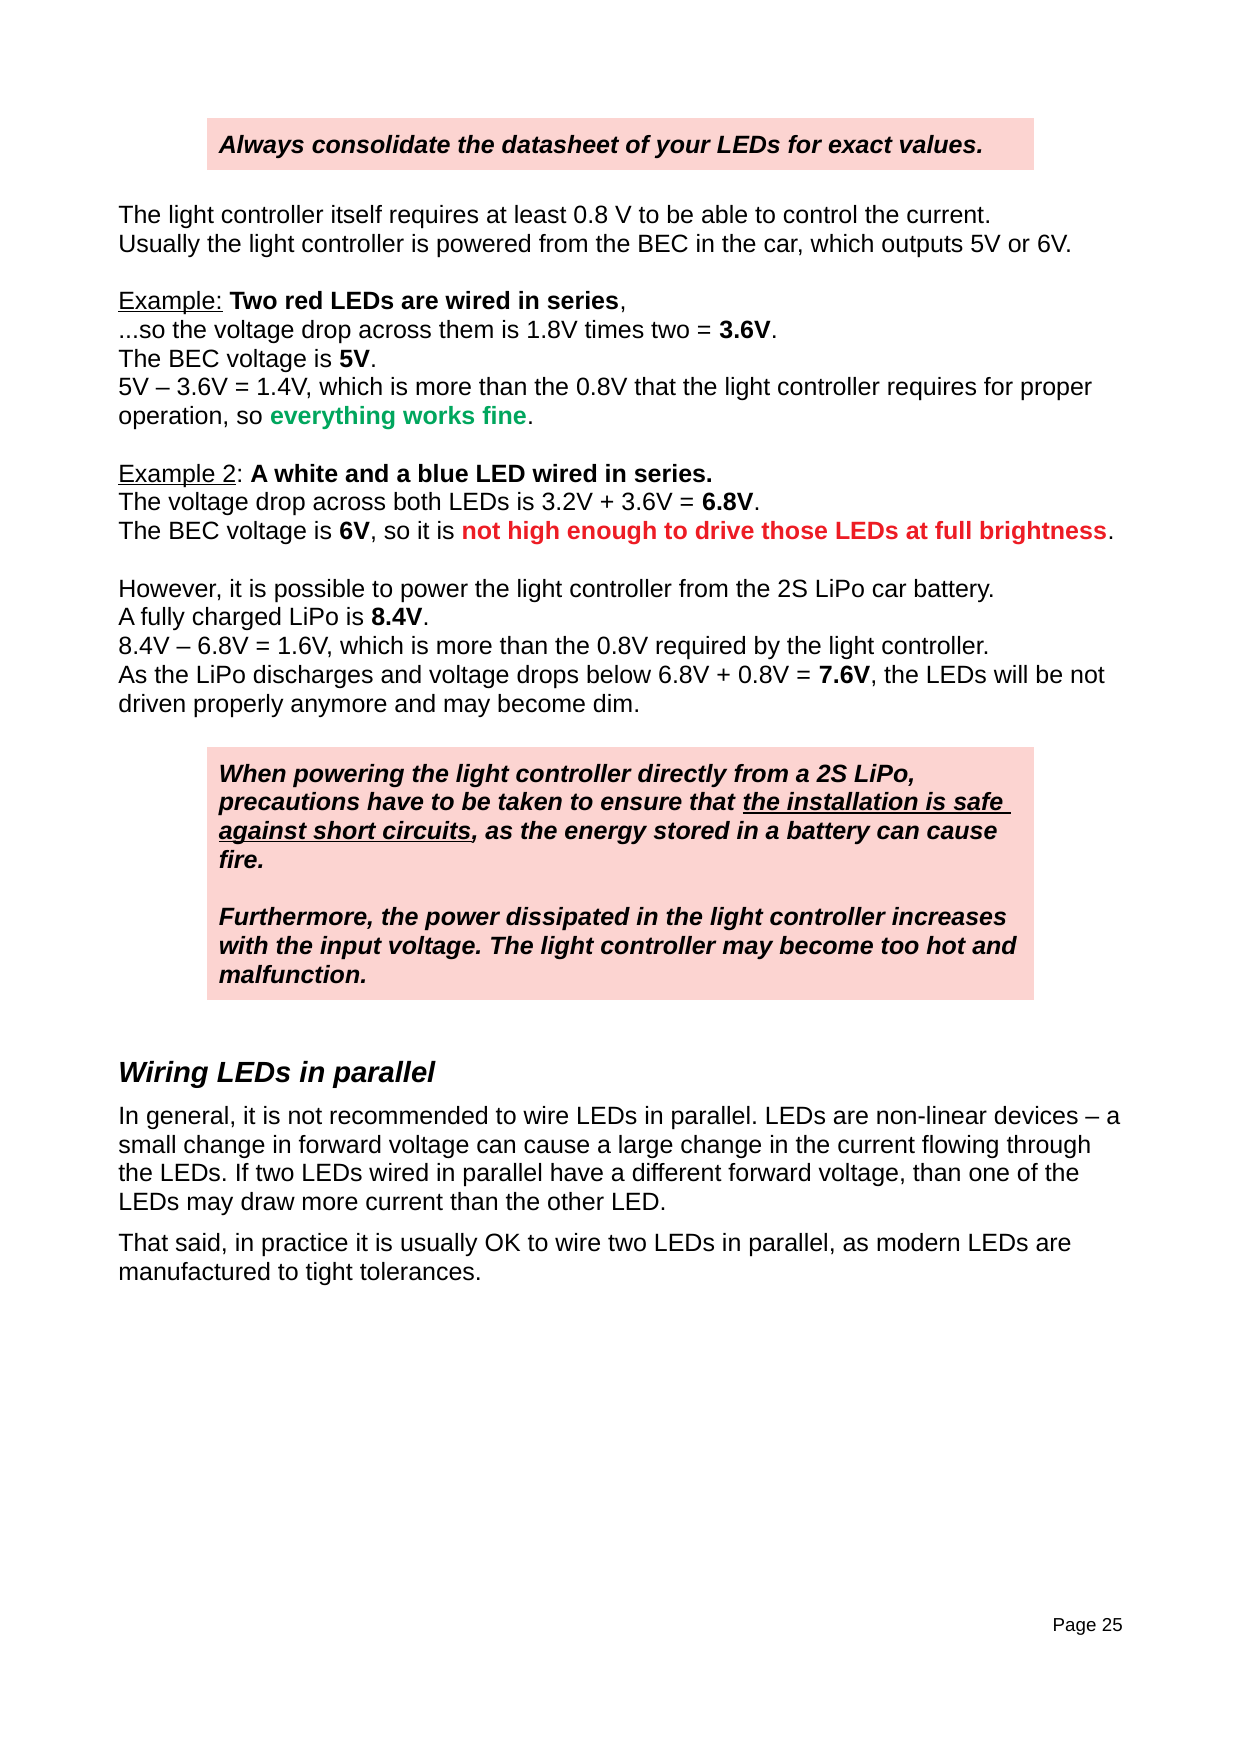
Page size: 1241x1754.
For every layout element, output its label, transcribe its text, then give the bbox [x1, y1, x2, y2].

text Usually the light controller is powered from the BEC in the car, which outputs 5V or 6V. [118, 229, 1122, 257]
text 5V – 3.6V = 1.4V, which is more than the 0.8V that the light controller requires for proper operation, so everything works fine. [118, 372, 1122, 430]
text 8.4V – 6.8V = 1.6V, which is more than the 0.8V required by the light controller. [118, 631, 1122, 660]
text The BEC voltage is 6V, so it is not high enough to drive those LEDs at full brightness. [118, 516, 1122, 545]
text A fully charged LiPo is 8.4V. [118, 602, 1122, 631]
text In general, it is not recommended to wire LEDs in parallel. LEDs are non-linear devices – a small change in forward voltage can cause a large change in the current flowing through the LEDs. If two LEDs wired in parallel have a different forward voltage, than one of the LEDs may draw more current than the other LED. [118, 1101, 1122, 1216]
text That said, in practice it is usually OK to wire two LEDs in parallel, as modern LEDs are manufactured to tight tolerances. [118, 1228, 1122, 1286]
text Example: Two red LEDs are wired in series, [118, 286, 1122, 315]
text The BEC voltage is 5V. [118, 344, 1122, 372]
text The voltage drop across both LEDs is 3.2V + 3.6V = 6.8V. [118, 487, 1122, 516]
text ...so the voltage drop across them is 1.8V times two = 3.6V. [118, 315, 1122, 344]
text However, it is possible to power the light controller from the 2S LiPo car battery. [118, 574, 1122, 602]
text Example 2: A white and a blue LED wired in series. [118, 459, 1122, 487]
text The light controller itself requires at least 0.8 V to be able to control the current. [118, 200, 1122, 229]
text Furthermore, the power dissipated in the light controller increases with the input voltage. The light controller may become too hot and malfunction. [207, 902, 1034, 1000]
text Always consolidate the datasheet of your LEDs for exact values. [207, 118, 1034, 170]
text As the LiPo discharges and voltage drops below 6.8V + 0.8V = 7.6V, the LEDs will be not driven properly anymore and may become dim. [118, 660, 1122, 717]
text When powering the light controller directly from a 2S LiPo, precautions have to be taken to ensure that the installation is safe against short circuits, as the energy stored in a battery can cause fire. [207, 747, 1034, 874]
subtitle Wiring LEDs in parallel [118, 1055, 1122, 1088]
